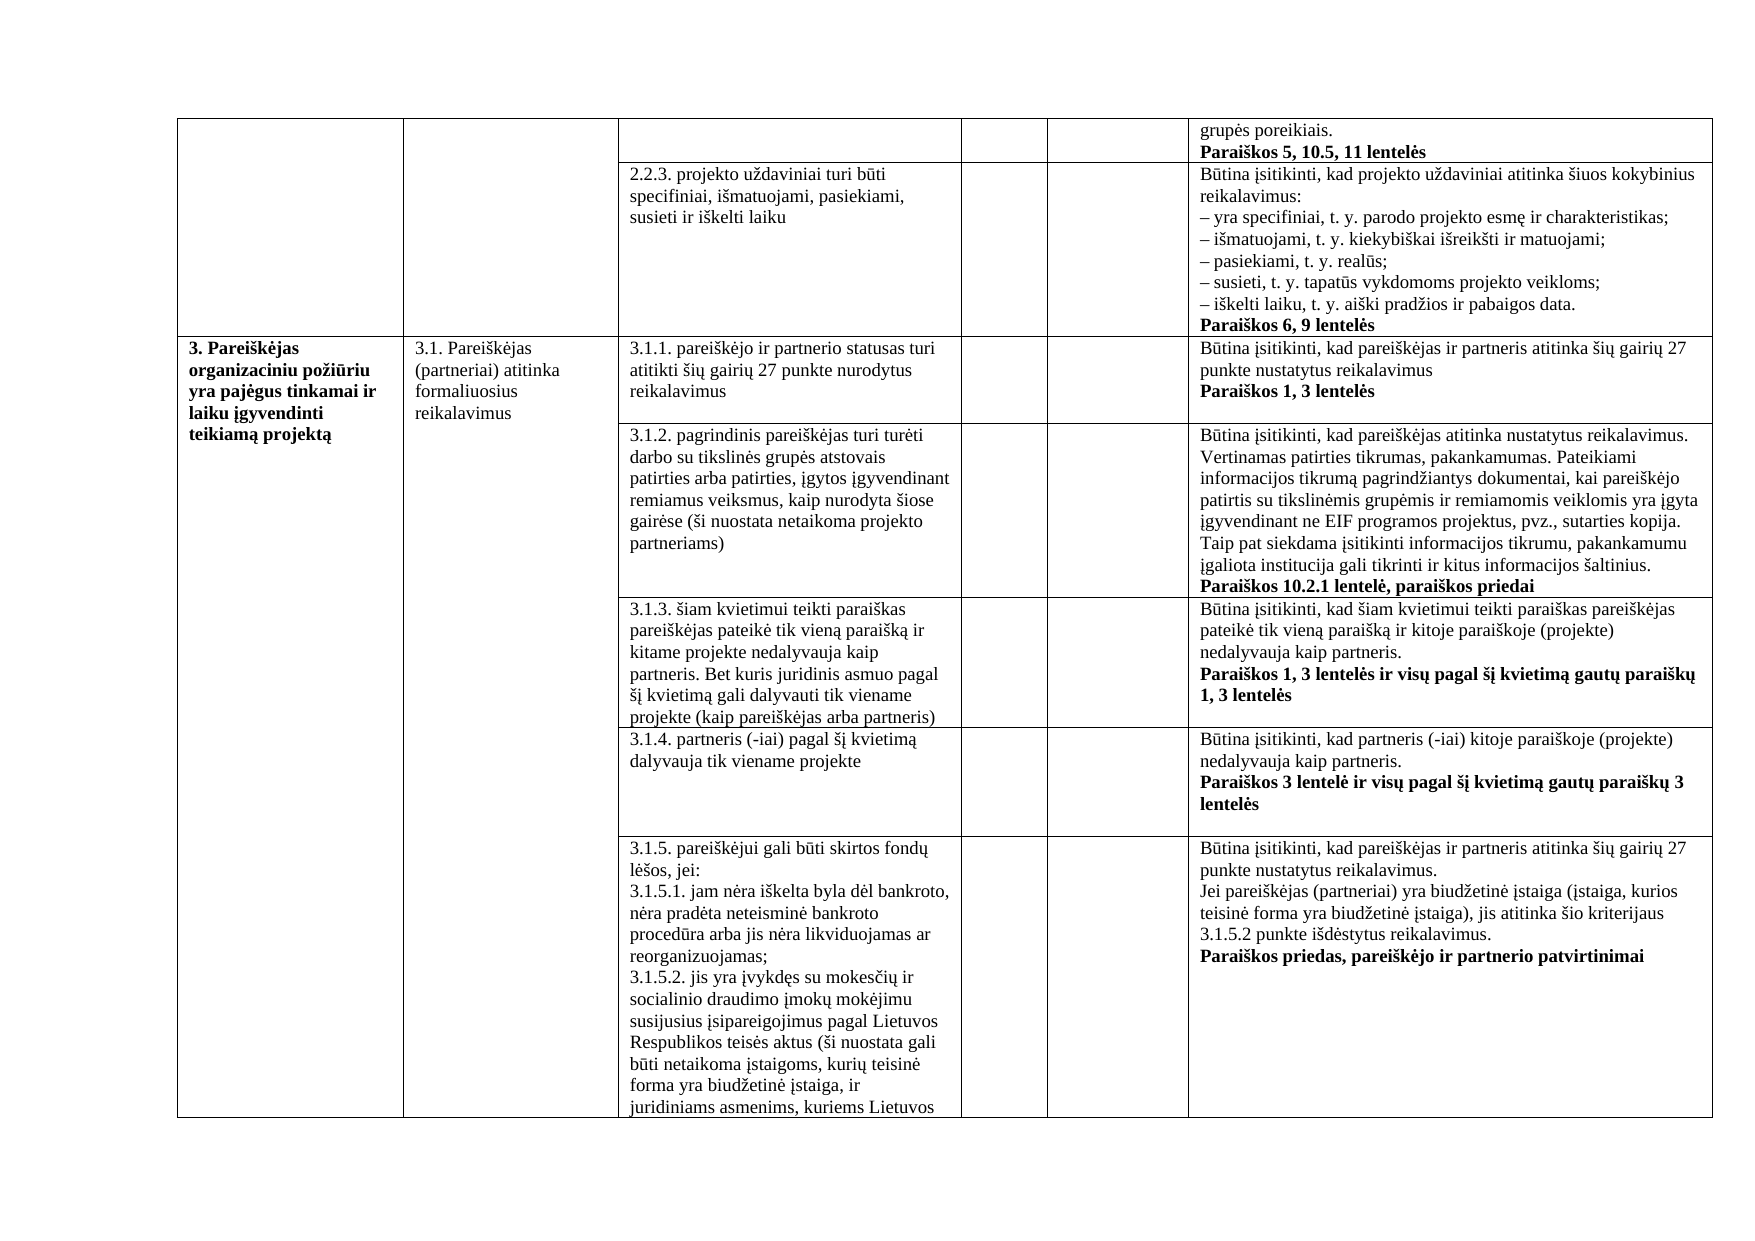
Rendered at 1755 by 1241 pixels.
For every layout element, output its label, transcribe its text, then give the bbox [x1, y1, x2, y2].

table_cell [962, 119, 1047, 162]
table_cell 3.1. Pareiškėjas (partneriai) atitinka formaliuosius reikalavimus [404, 337, 618, 1117]
table_cell [619, 119, 961, 162]
table_cell Būtina įsitikinti, kad šiam kvietimui teikti paraiškas pareiškėjas pateikė tik vieną paraišką ir kitoje paraiškoje (projekte) nedalyvauja kaip partneris. Paraiškos 1, 3 lentelės ir visų pagal šį kvietimą gautų paraiškų 1, 3 lentelės [1189, 598, 1712, 727]
table_cell 3.1.3. šiam kvietimui teikti paraiškas pareiškėjas pateikė tik vieną paraišką ir kitame projekte nedalyvauja kaip partneris. Bet kuris juridinis asmuo pagal šį kvietimą gali dalyvauti tik viename projekte (kaip pareiškėjas arba partneris) [619, 598, 961, 727]
table_cell grupės poreikiais. Paraiškos 5, 10.5, 11 lentelės [1189, 119, 1712, 162]
table_cell [404, 119, 618, 336]
table_cell Būtina įsitikinti, kad projekto uždaviniai atitinka šiuos kokybinius reikalavimus: – yra specifiniai, t. y. parodo projekto esmę ir charakteristikas; – išmatuojami, t. y. kiekybiškai išreikšti ir matuojami; – pasiekiami, t. y. realūs; – susieti, t. y. tapatūs vykdomoms projekto veikloms; – iškelti laiku, t. y. aiški pradžios ir pabaigos data. Paraiškos 6, 9 lentelės [1189, 163, 1712, 336]
table_cell Būtina įsitikinti, kad pareiškėjas ir partneris atitinka šių gairių 27 punkte nustatytus reikalavimus. Jei pareiškėjas (partneriai) yra biudžetinė įstaiga (įstaiga, kurios teisinė forma yra biudžetinė įstaiga), jis atitinka šio kriterijaus 3.1.5.2 punkte išdėstytus reikalavimus. Paraiškos priedas, pareiškėjo ir partnerio patvirtinimai [1189, 837, 1712, 1117]
table_cell [962, 598, 1047, 727]
table_cell [1048, 337, 1188, 423]
table_cell [1048, 424, 1188, 597]
table_cell 2.2.3. projekto uždaviniai turi būti specifiniai, išmatuojami, pasiekiami, susieti ir iškelti laiku [619, 163, 961, 336]
table_cell [1048, 728, 1188, 836]
table_cell Būtina įsitikinti, kad partneris (-iai) kitoje paraiškoje (projekte) nedalyvauja kaip partneris. Paraiškos 3 lentelė ir visų pagal šį kvietimą gautų paraiškų 3 lentelės [1189, 728, 1712, 836]
table_cell [962, 728, 1047, 836]
table_cell 3.1.5. pareiškėjui gali būti skirtos fondų lėšos, jei: 3.1.5.1. jam nėra iškelta byla dėl bankroto, nėra pradėta neteisminė bankroto procedūra arba jis nėra likviduojamas ar reorganizuojamas; 3.1.5.2. jis yra įvykdęs su mokesčių ir socialinio draudimo įmokų mokėjimu susijusius įsipareigojimus pagal Lietuvos Respublikos teisės aktus (ši nuostata gali būti netaikoma įstaigoms, kurių teisinė forma yra biudžetinė įstaiga, ir juridiniams asmenims, kuriems Lietuvos [619, 837, 961, 1117]
table_cell Būtina įsitikinti, kad pareiškėjas atitinka nustatytus reikalavimus. Vertinamas patirties tikrumas, pakankamumas. Pateikiami informacijos tikrumą pagrindžiantys dokumentai, kai pareiškėjo patirtis su tikslinėmis grupėmis ir remiamomis veiklomis yra įgyta įgyvendinant ne EIF programos projektus, pvz., sutarties kopija. Taip pat siekdama įsitikinti informacijos tikrumu, pakankamumu įgaliota institucija gali tikrinti ir kitus informacijos šaltinius. Paraiškos 10.2.1 lentelė, paraiškos priedai [1189, 424, 1712, 597]
table_cell [962, 837, 1047, 1117]
table_cell [962, 424, 1047, 597]
table_cell [1048, 119, 1188, 162]
table_cell 3.1.4. partneris (-iai) pagal šį kvietimą dalyvauja tik viename projekte [619, 728, 961, 836]
table_cell [1048, 163, 1188, 336]
table_cell 3.1.1. pareiškėjo ir partnerio statusas turi atitikti šių gairių 27 punkte nurodytus reikalavimus [619, 337, 961, 423]
table_cell 3. Pareiškėjas organizaciniu požiūriu yra pajėgus tinkamai ir laiku įgyvendinti teikiamą projektą [178, 337, 403, 1117]
table_cell [1048, 598, 1188, 727]
table_cell [1048, 837, 1188, 1117]
table_cell [962, 163, 1047, 336]
table_cell 3.1.2. pagrindinis pareiškėjas turi turėti darbo su tikslinės grupės atstovais patirties arba patirties, įgytos įgyvendinant remiamus veiksmus, kaip nurodyta šiose gairėse (ši nuostata netaikoma projekto partneriams) [619, 424, 961, 597]
table_cell [178, 119, 403, 336]
table_cell Būtina įsitikinti, kad pareiškėjas ir partneris atitinka šių gairių 27 punkte nustatytus reikalavimus Paraiškos 1, 3 lentelės [1189, 337, 1712, 423]
table_cell [962, 337, 1047, 423]
